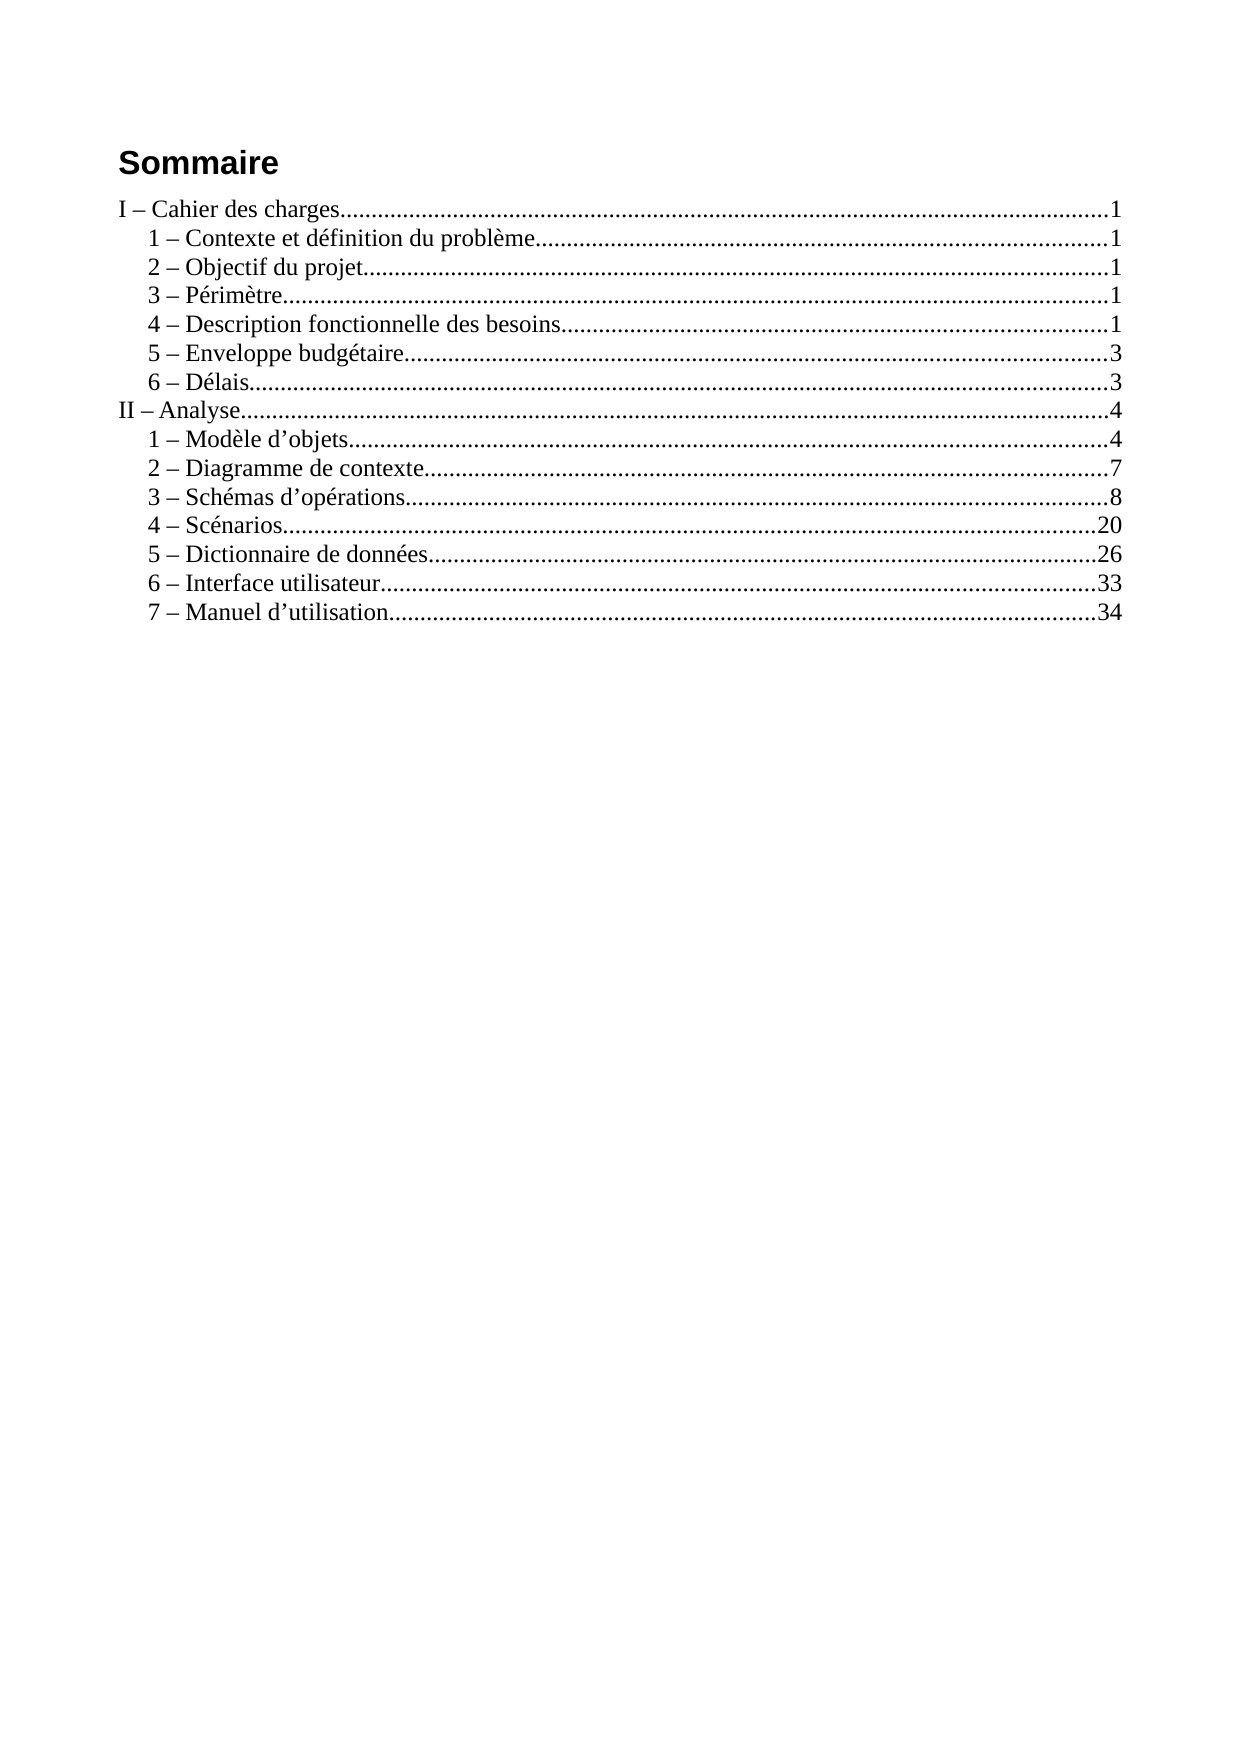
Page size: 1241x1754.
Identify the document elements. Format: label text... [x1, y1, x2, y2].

text 2 – Objectif du projet 1 [148, 252, 1122, 280]
text 3 – Schémas d’opérations 8 [148, 482, 1122, 510]
text I – Cahier des charges 1 [118, 194, 1122, 223]
text 2 – Diagramme de contexte 7 [148, 453, 1122, 482]
text 5 – Dictionnaire de données 26 [148, 539, 1122, 568]
text 5 – Enveloppe budgétaire 3 [148, 338, 1122, 367]
text 3 – Périmètre 1 [148, 280, 1122, 309]
text 6 – Interface utilisateur 33 [148, 568, 1122, 597]
text II – Analyse 4 [118, 395, 1122, 424]
text 1 – Modèle d’objets 4 [148, 424, 1122, 453]
text 6 – Délais 3 [148, 367, 1122, 395]
text 4 – Scénarios 20 [148, 510, 1122, 539]
text 1 – Contexte et définition du problème 1 [148, 223, 1122, 252]
text 4 – Description fonctionnelle des besoins 1 [148, 309, 1122, 338]
text 7 – Manuel d’utilisation 34 [148, 597, 1122, 625]
subtitle Sommaire [118, 143, 1122, 182]
